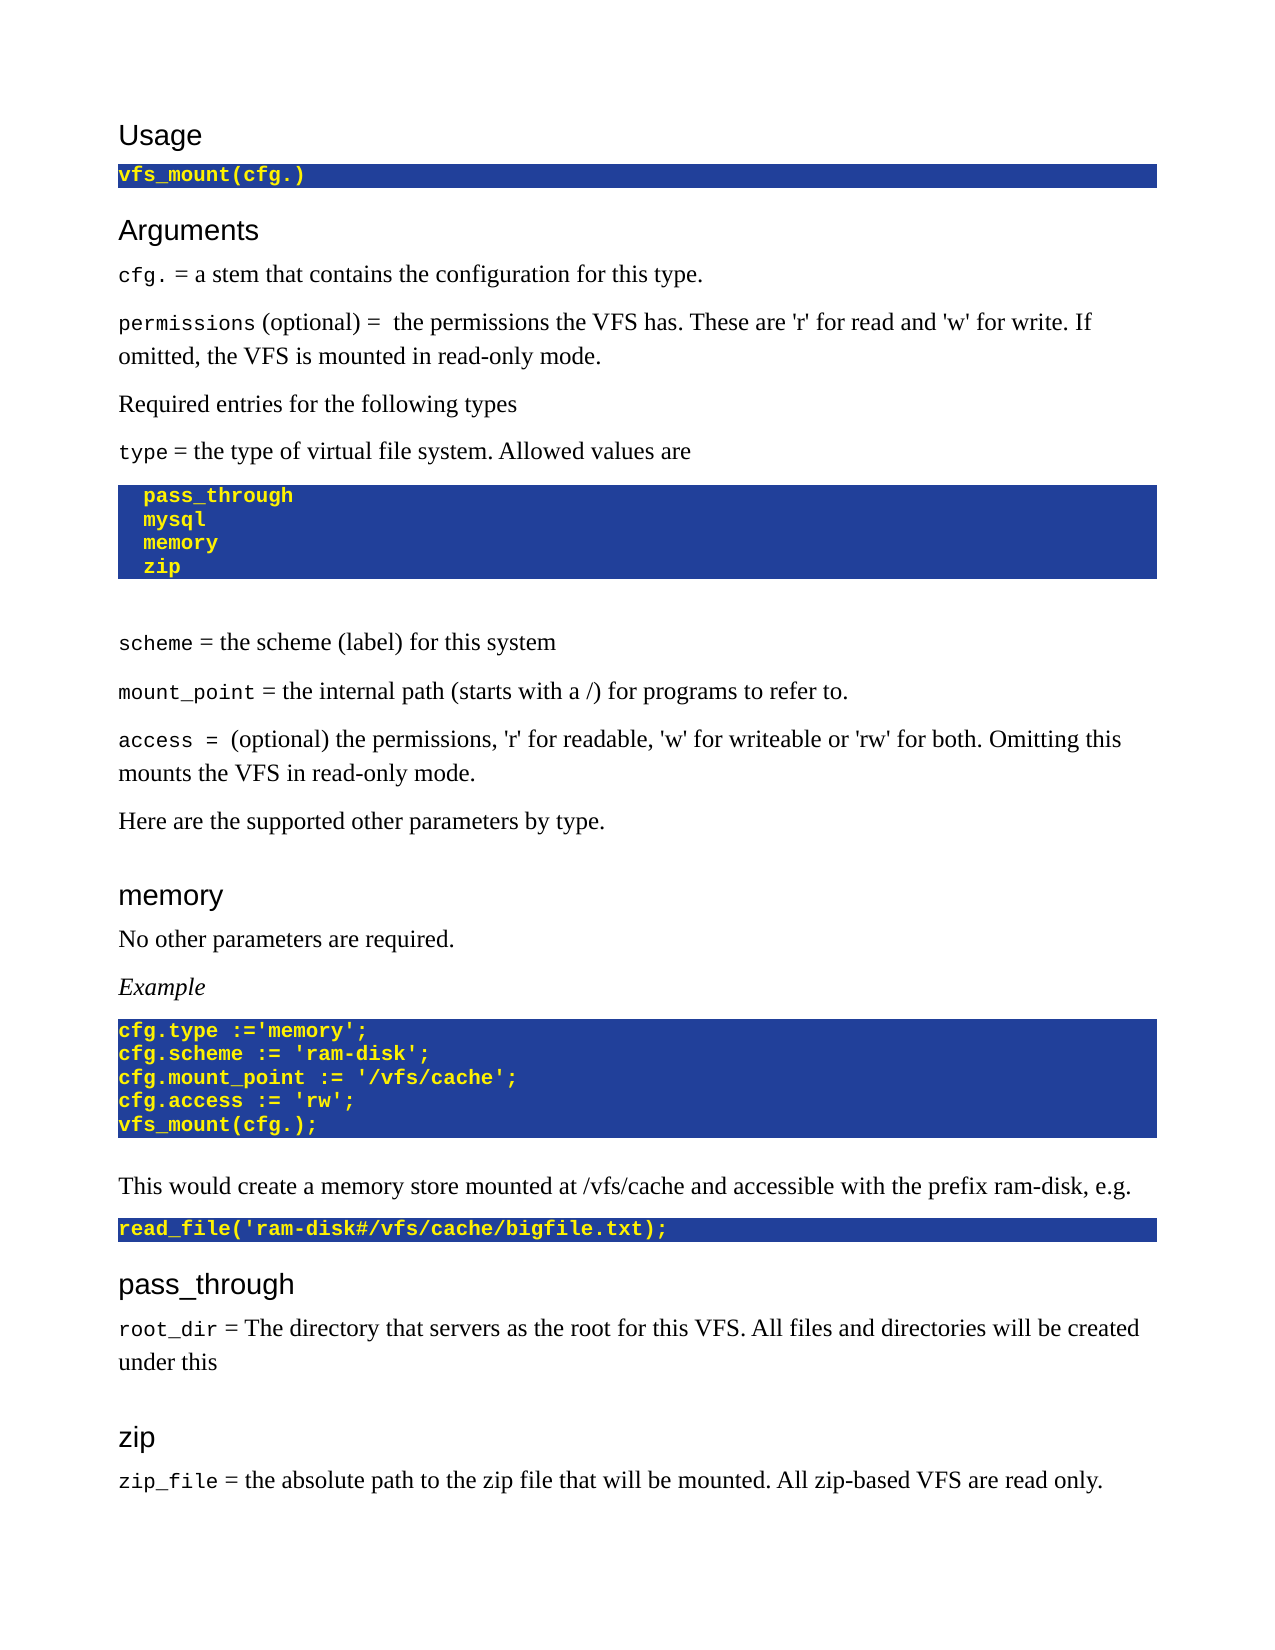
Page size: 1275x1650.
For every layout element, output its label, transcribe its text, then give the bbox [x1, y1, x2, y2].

text Here are the supported other parameters by type. [118, 806, 1157, 834]
text cfg.mount_point := '/vfs/cache'; [118, 1067, 1157, 1091]
text This would create a memory store mounted at /vfs/cache and accessible with the prefix ram-disk, e.g. [118, 1138, 1157, 1199]
text pass_through [118, 485, 1157, 509]
text memory [118, 532, 1157, 556]
subtitle Arguments [118, 213, 1157, 246]
text Required entries for the following types [118, 389, 1157, 418]
text zip [118, 556, 1157, 579]
subtitle Usage [118, 118, 1157, 152]
text cfg. = a stem that contains the configuration for this type. [118, 259, 1157, 288]
text cfg.type :='memory'; [118, 1019, 1157, 1043]
subtitle memory [118, 878, 1157, 912]
text scheme = the scheme (label) for this system [118, 627, 1157, 657]
text Example [118, 972, 1157, 1001]
text permissions (optional) = the permissions the VFS has. These are 'r' for read and 'w' for write. If omitted, the VFS is mounted in read-only mode. [118, 307, 1157, 370]
text mount_point = the internal path (starts with a /) for programs to refer to. [118, 676, 1157, 705]
text vfs_mount(cfg.) [118, 164, 1157, 188]
text cfg.scheme := 'ram-disk'; [118, 1043, 1157, 1067]
subtitle pass_through [118, 1267, 1157, 1301]
text cfg.access := 'rw'; [118, 1091, 1157, 1114]
text zip_file = the absolute path to the zip file that will be mounted. All zip-based VFS are read only. [118, 1466, 1157, 1495]
text access = (optional) the permissions, 'r' for readable, 'w' for writeable or 'rw' for both. Omitting this mounts the VFS in read-only mode. [118, 724, 1157, 787]
subtitle zip [118, 1419, 1157, 1453]
text vfs_mount(cfg.); [118, 1114, 1157, 1138]
text root_dir = The directory that servers as the root for this VFS. All files and directories will be created under this [118, 1313, 1157, 1376]
text mysql [118, 509, 1157, 532]
text No other parameters are required. [118, 924, 1157, 953]
text read_file('ram-disk#/vfs/cache/bigfile.txt); [118, 1218, 1157, 1242]
text type = the type of virtual file system. Allowed values are [118, 436, 1157, 466]
